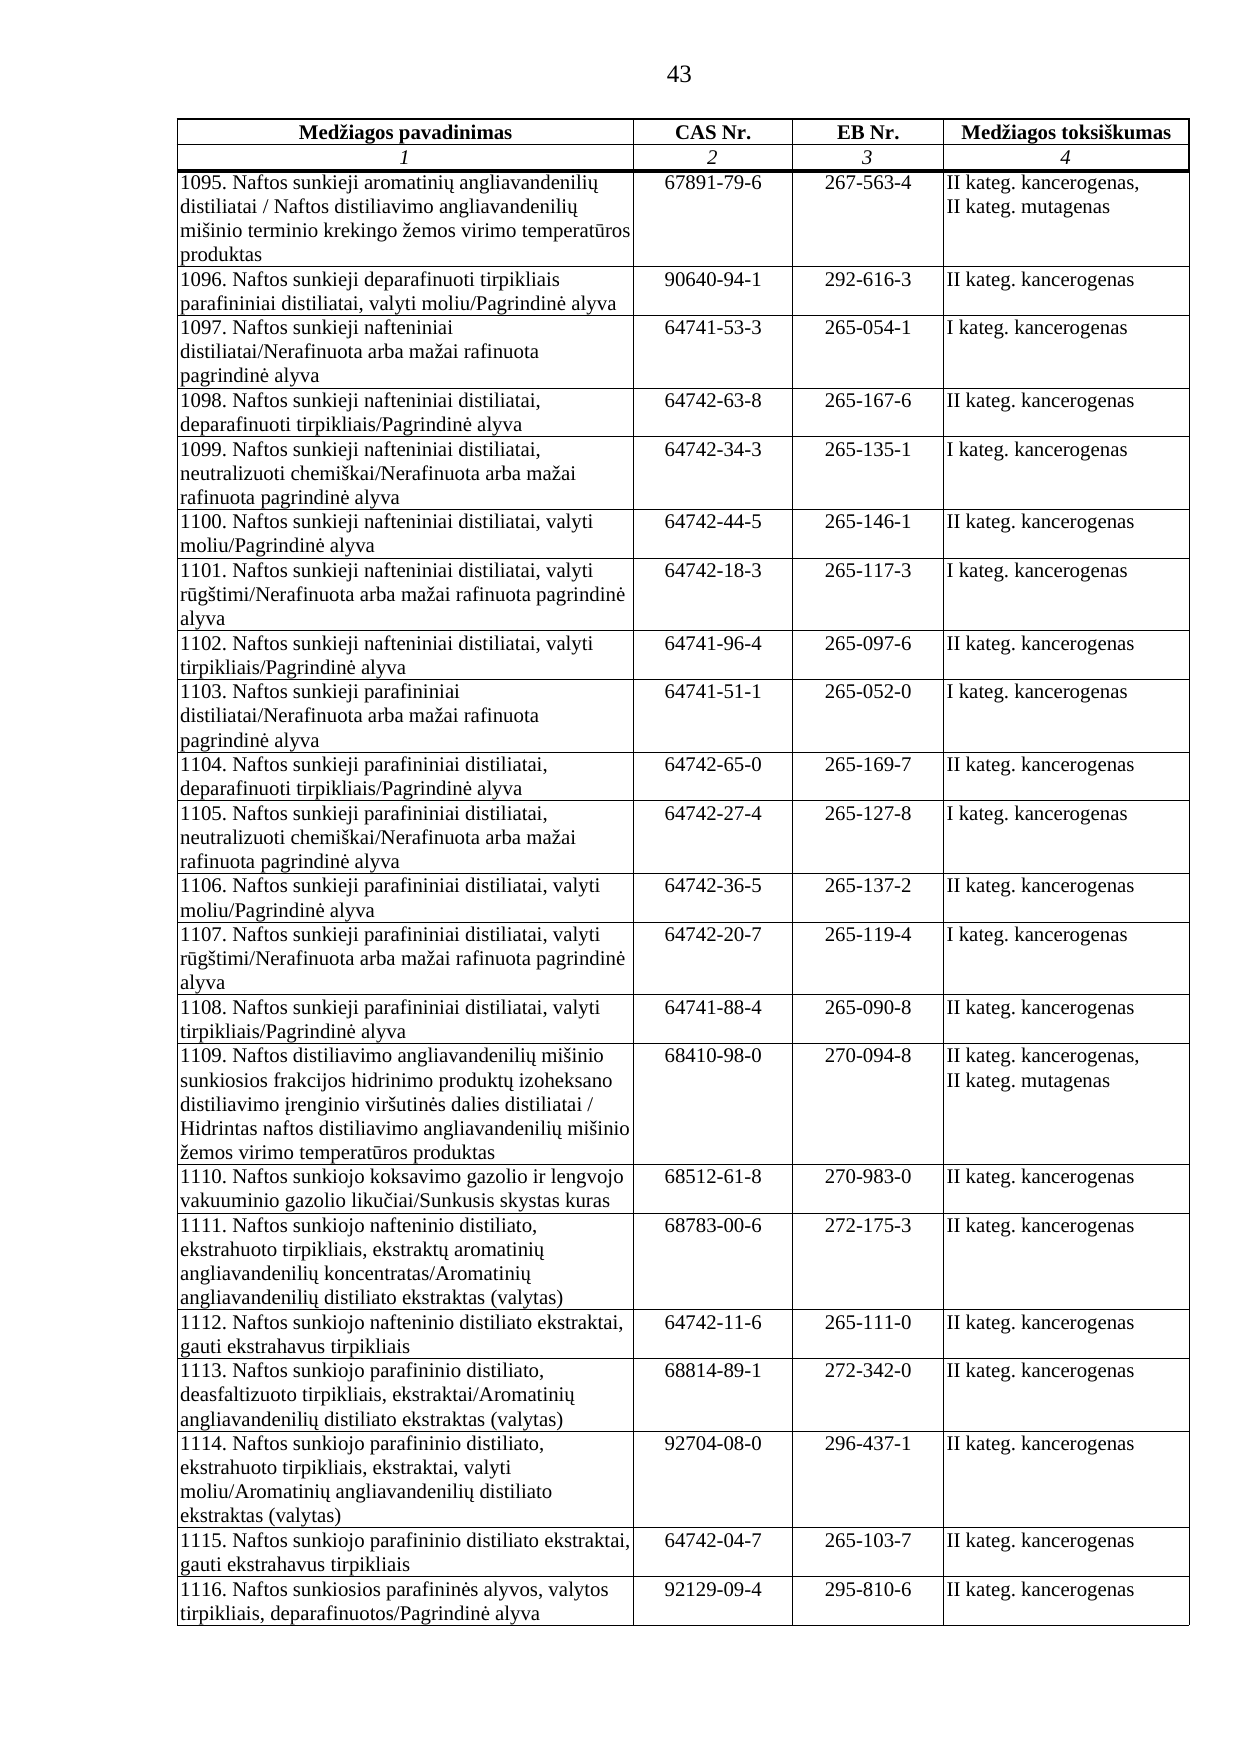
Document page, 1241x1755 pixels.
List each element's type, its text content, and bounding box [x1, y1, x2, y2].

table_cell 68814-89-1 [634, 1359, 792, 1431]
table_cell 1099. Naftos sunkieji nafteniniai distiliatai, neutralizuoti chemiškai/Nerafinuota arba mažai rafinuota pagrindinė alyva [178, 437, 633, 509]
table_cell 272-175-3 [793, 1214, 943, 1309]
table_cell 1096. Naftos sunkieji deparafinuoti tirpikliais parafininiai distiliatai, valyti moliu/Pagrindinė alyva [178, 267, 633, 315]
table_cell 265-146-1 [793, 510, 943, 557]
table_header Medžiagos pavadinimas [178, 120, 633, 144]
table_cell 68512-61-8 [634, 1165, 792, 1212]
table_cell II kateg. kancerogenas [944, 1310, 1189, 1358]
table_cell II kateg. kancerogenas [944, 1359, 1189, 1431]
table_cell 265-054-1 [793, 316, 943, 387]
table_cell 2 [634, 145, 792, 169]
table_cell 1111. Naftos sunkiojo nafteninio distiliato, ekstrahuoto tirpikliais, ekstraktų aromatinių angliavandenilių koncentratas/Aromatinių angliavandenilių distiliato ekstraktas (valytas) [178, 1214, 633, 1309]
table_cell II kateg. kancerogenas [944, 1214, 1189, 1309]
table_cell 1 [178, 145, 633, 169]
table_cell I kateg. kancerogenas [944, 923, 1189, 994]
table_cell 64741-96-4 [634, 631, 792, 679]
table_cell 265-167-6 [793, 389, 943, 436]
table_cell 1106. Naftos sunkieji parafininiai distiliatai, valyti moliu/Pagrindinė alyva [178, 874, 633, 922]
table_cell II kateg. kancerogenas, II kateg. mutagenas [944, 173, 1189, 266]
table_cell 1115. Naftos sunkiojo parafininio distiliato ekstraktai, gauti ekstrahavus tirpikliais [178, 1528, 633, 1576]
table_cell 64742-34-3 [634, 437, 792, 509]
table_cell I kateg. kancerogenas [944, 559, 1189, 630]
table_cell 292-616-3 [793, 267, 943, 315]
table_cell II kateg. kancerogenas [944, 389, 1189, 436]
table_cell 267-563-4 [793, 173, 943, 266]
table_cell 296-437-1 [793, 1432, 943, 1527]
table_cell 265-135-1 [793, 437, 943, 509]
table_cell II kateg. kancerogenas [944, 267, 1189, 315]
table_cell 270-983-0 [793, 1165, 943, 1212]
table_cell 1112. Naftos sunkiojo nafteninio distiliato ekstraktai, gauti ekstrahavus tirpikliais [178, 1310, 633, 1358]
table_cell 64742-63-8 [634, 389, 792, 436]
table_cell 1104. Naftos sunkieji parafininiai distiliatai, deparafinuoti tirpikliais/Pagrindinė alyva [178, 753, 633, 800]
table_cell 1103. Naftos sunkieji parafininiai distiliatai/Nerafinuota arba mažai rafinuota pagrindinė alyva [178, 680, 633, 752]
table_cell 265-097-6 [793, 631, 943, 679]
table_cell I kateg. kancerogenas [944, 316, 1189, 387]
table_cell 1108. Naftos sunkieji parafininiai distiliatai, valyti tirpikliais/Pagrindinė alyva [178, 995, 633, 1043]
table_cell II kateg. kancerogenas, II kateg. mutagenas [944, 1044, 1189, 1164]
table_cell 64742-20-7 [634, 923, 792, 994]
table_cell II kateg. kancerogenas [944, 1432, 1189, 1527]
table_cell 3 [793, 145, 943, 169]
table_cell 1095. Naftos sunkieji aromatinių angliavandenilių distiliatai / Naftos distiliavimo angliavandenilių mišinio terminio krekingo žemos virimo temperatūros produktas [178, 173, 633, 266]
table_cell 92129-09-4 [634, 1577, 792, 1624]
table_cell 64742-36-5 [634, 874, 792, 922]
table_cell I kateg. kancerogenas [944, 437, 1189, 509]
table_cell 265-111-0 [793, 1310, 943, 1358]
table_cell 270-094-8 [793, 1044, 943, 1164]
table_cell 1100. Naftos sunkieji nafteniniai distiliatai, valyti moliu/Pagrindinė alyva [178, 510, 633, 557]
table_cell 265-127-8 [793, 801, 943, 873]
table_cell I kateg. kancerogenas [944, 801, 1189, 873]
table_cell 64742-11-6 [634, 1310, 792, 1358]
table_cell 1098. Naftos sunkieji nafteniniai distiliatai, deparafinuoti tirpikliais/Pagrindinė alyva [178, 389, 633, 436]
table_cell 1114. Naftos sunkiojo parafininio distiliato, ekstrahuoto tirpikliais, ekstraktai, valyti moliu/Aromatinių angliavandenilių distiliato ekstraktas (valytas) [178, 1432, 633, 1527]
table_cell 64742-27-4 [634, 801, 792, 873]
table_cell II kateg. kancerogenas [944, 1165, 1189, 1212]
table_cell 1105. Naftos sunkieji parafininiai distiliatai, neutralizuoti chemiškai/Nerafinuota arba mažai rafinuota pagrindinė alyva [178, 801, 633, 873]
table_cell 64741-53-3 [634, 316, 792, 387]
table_cell 265-103-7 [793, 1528, 943, 1576]
table_cell 64742-44-5 [634, 510, 792, 557]
table_header EB Nr. [793, 120, 943, 144]
table_cell 272-342-0 [793, 1359, 943, 1431]
table_cell 64742-04-7 [634, 1528, 792, 1576]
table_cell 265-090-8 [793, 995, 943, 1043]
table_cell 68410-98-0 [634, 1044, 792, 1164]
table_cell II kateg. kancerogenas [944, 510, 1189, 557]
table_cell 265-052-0 [793, 680, 943, 752]
table_cell 1097. Naftos sunkieji nafteniniai distiliatai/Nerafinuota arba mažai rafinuota pagrindinė alyva [178, 316, 633, 387]
table_cell 92704-08-0 [634, 1432, 792, 1527]
table_cell 1107. Naftos sunkieji parafininiai distiliatai, valyti rūgštimi/Nerafinuota arba mažai rafinuota pagrindinė alyva [178, 923, 633, 994]
table_cell II kateg. kancerogenas [944, 631, 1189, 679]
table_cell I kateg. kancerogenas [944, 680, 1189, 752]
table_cell 265-169-7 [793, 753, 943, 800]
table_cell 1101. Naftos sunkieji nafteniniai distiliatai, valyti rūgštimi/Nerafinuota arba mažai rafinuota pagrindinė alyva [178, 559, 633, 630]
table_cell 67891-79-6 [634, 173, 792, 266]
table_cell 64742-65-0 [634, 753, 792, 800]
table_cell 4 [944, 145, 1188, 169]
table_cell 265-137-2 [793, 874, 943, 922]
table_cell 1110. Naftos sunkiojo koksavimo gazolio ir lengvojo vakuuminio gazolio likučiai/Sunkusis skystas kuras [178, 1165, 633, 1212]
table_header Medžiagos toksiškumas [944, 120, 1188, 144]
table_cell II kateg. kancerogenas [944, 1528, 1189, 1576]
table_cell 68783-00-6 [634, 1214, 792, 1309]
table_cell II kateg. kancerogenas [944, 995, 1189, 1043]
table_header CAS Nr. [634, 120, 792, 144]
table_cell 265-117-3 [793, 559, 943, 630]
table_cell 64741-88-4 [634, 995, 792, 1043]
table_cell 90640-94-1 [634, 267, 792, 315]
table_cell 1116. Naftos sunkiosios parafininės alyvos, valytos tirpikliais, deparafinuotos/Pagrindinė alyva [178, 1577, 633, 1624]
table_cell 64741-51-1 [634, 680, 792, 752]
table_cell 64742-18-3 [634, 559, 792, 630]
table_cell 1113. Naftos sunkiojo parafininio distiliato, deasfaltizuoto tirpikliais, ekstraktai/Aromatinių angliavandenilių distiliato ekstraktas (valytas) [178, 1359, 633, 1431]
table_cell II kateg. kancerogenas [944, 874, 1189, 922]
table_cell 1102. Naftos sunkieji nafteniniai distiliatai, valyti tirpikliais/Pagrindinė alyva [178, 631, 633, 679]
table_cell II kateg. kancerogenas [944, 1577, 1189, 1624]
table_cell 1109. Naftos distiliavimo angliavandenilių mišinio sunkiosios frakcijos hidrinimo produktų izoheksano distiliavimo įrenginio viršutinės dalies distiliatai / Hidrintas naftos distiliavimo angliavandenilių mišinio žemos virimo temperatūros produktas [178, 1044, 633, 1164]
table_cell 265-119-4 [793, 923, 943, 994]
table_cell II kateg. kancerogenas [944, 753, 1189, 800]
table_cell 295-810-6 [793, 1577, 943, 1624]
